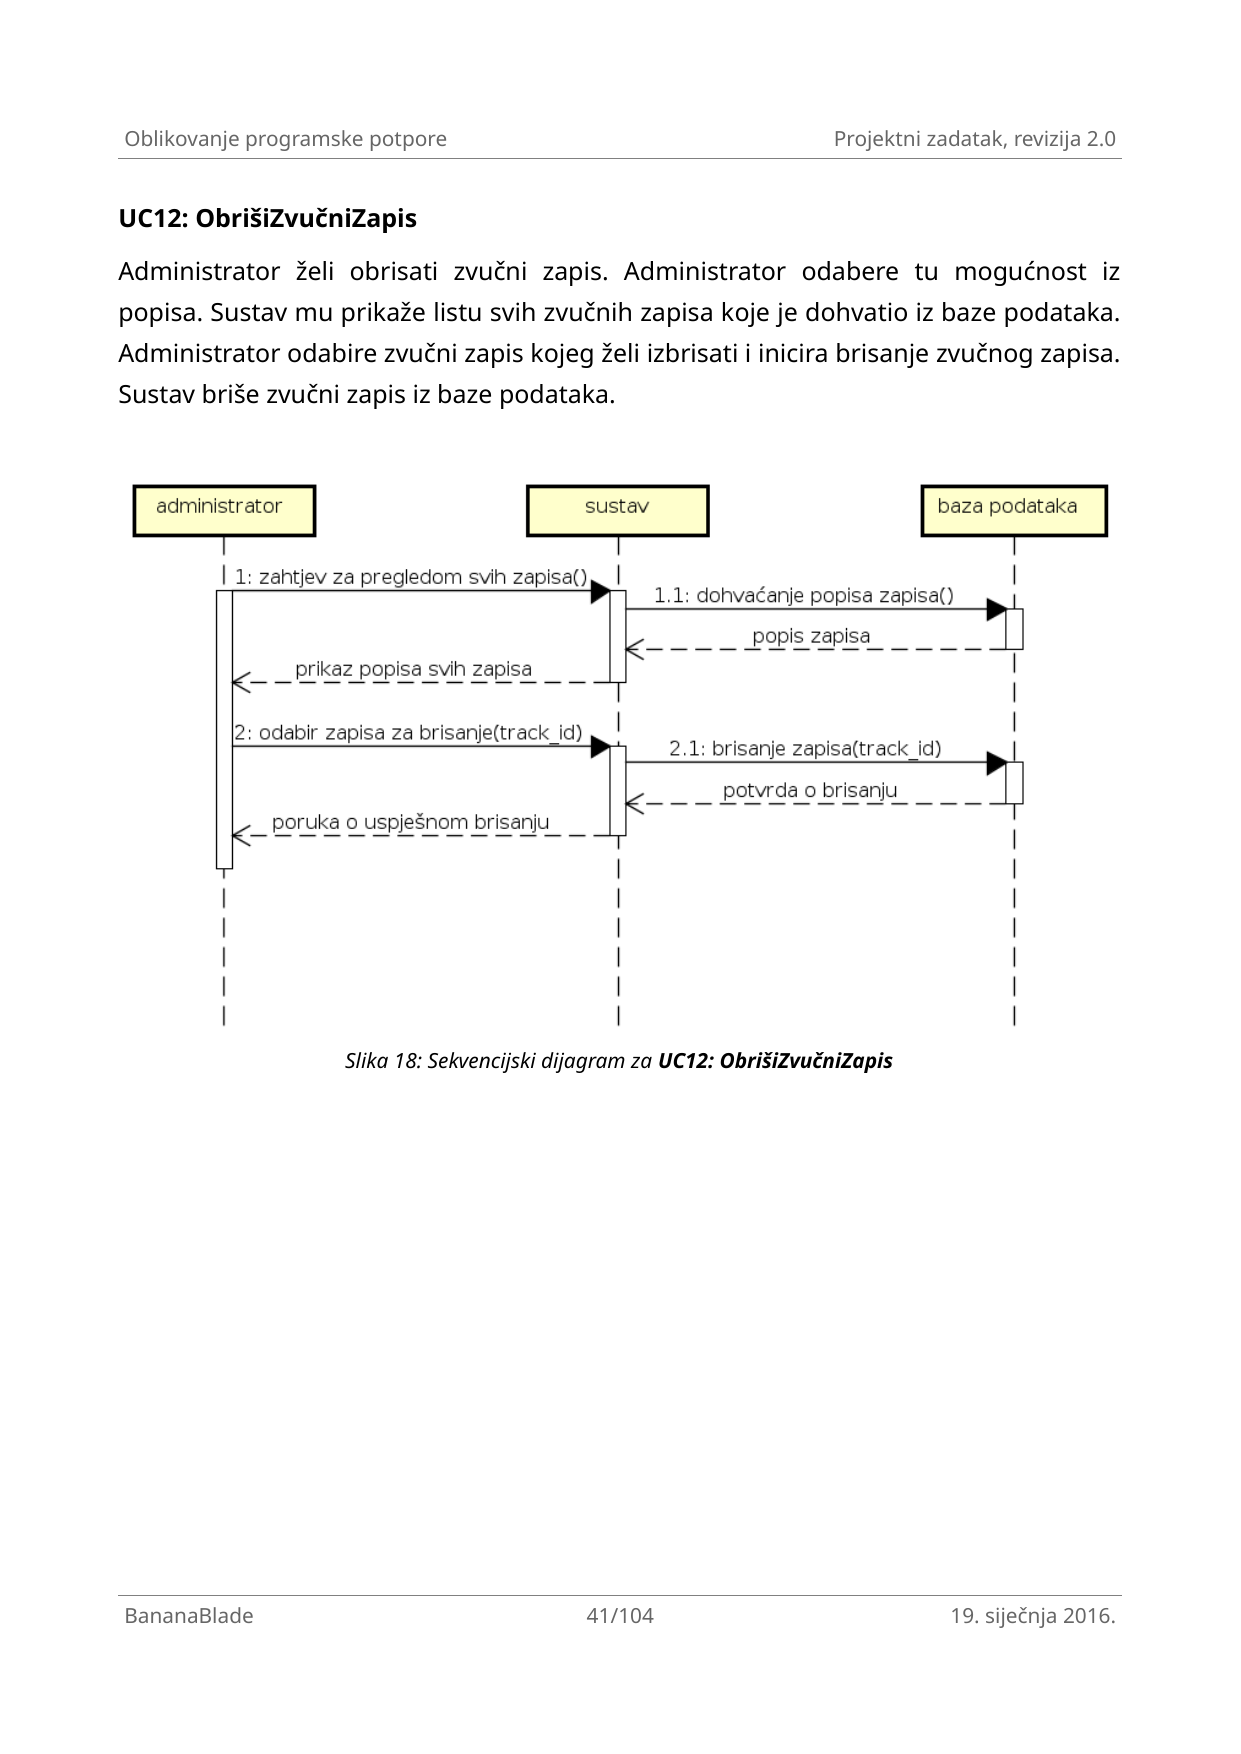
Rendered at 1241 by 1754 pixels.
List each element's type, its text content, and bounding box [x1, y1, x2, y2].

text Slika 18: Sekvencijski dijagram za UC12: ObrišiZvučniZapis [118, 1041, 1122, 1075]
picture [118, 470, 1123, 1041]
subtitle UC12: ObrišiZvučniZapis [118, 201, 1122, 234]
text Administrator želi obrisati zvučni zapis. Administrator odabere tu mogućnost iz popisa. Sustav mu prikaže listu svih zvučnih zapisa koje je dohvatio iz baze podataka. Administrator odabire zvučni zapis kojeg želi izbrisati i inicira brisanje zvučnog zapisa. Sustav briše zvučni zapis iz baze podataka. [118, 254, 1122, 410]
